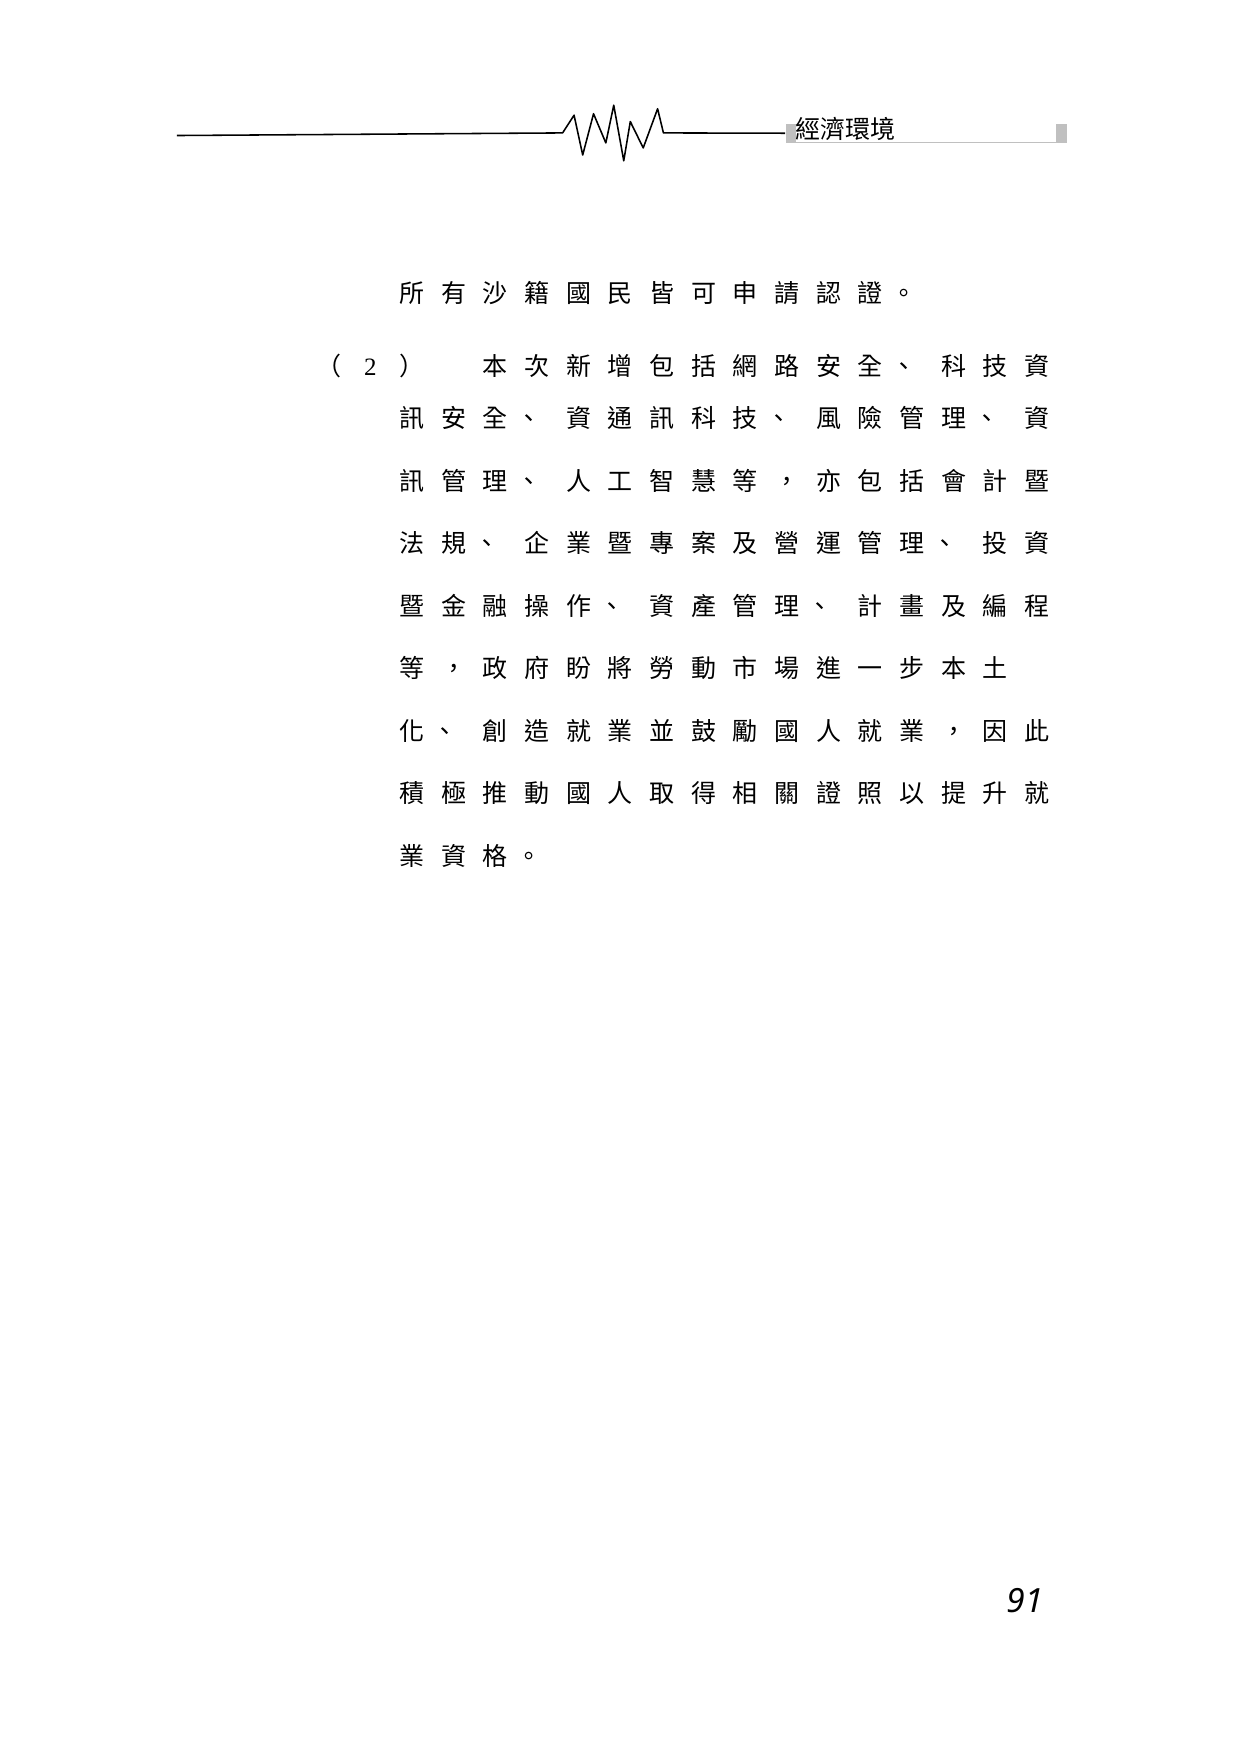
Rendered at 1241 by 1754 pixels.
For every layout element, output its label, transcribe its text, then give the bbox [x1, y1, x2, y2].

text （2） 本次新增包括網路安全、科技資訊安全、資通訊科技、風險管理、資訊管理、人工智慧等，亦包括會計暨法規、企業暨專案及營運管理、投資暨金融操作、資產管理、計畫及編程等，政府盼將勞動市場進一步本土化、創造就業並鼓勵國人就業，因此積極推動國人取得相關證照以提升就業資格。 [306, 313, 1058, 875]
text 所有沙籍國民皆可申請認證。 [306, 250, 1058, 313]
